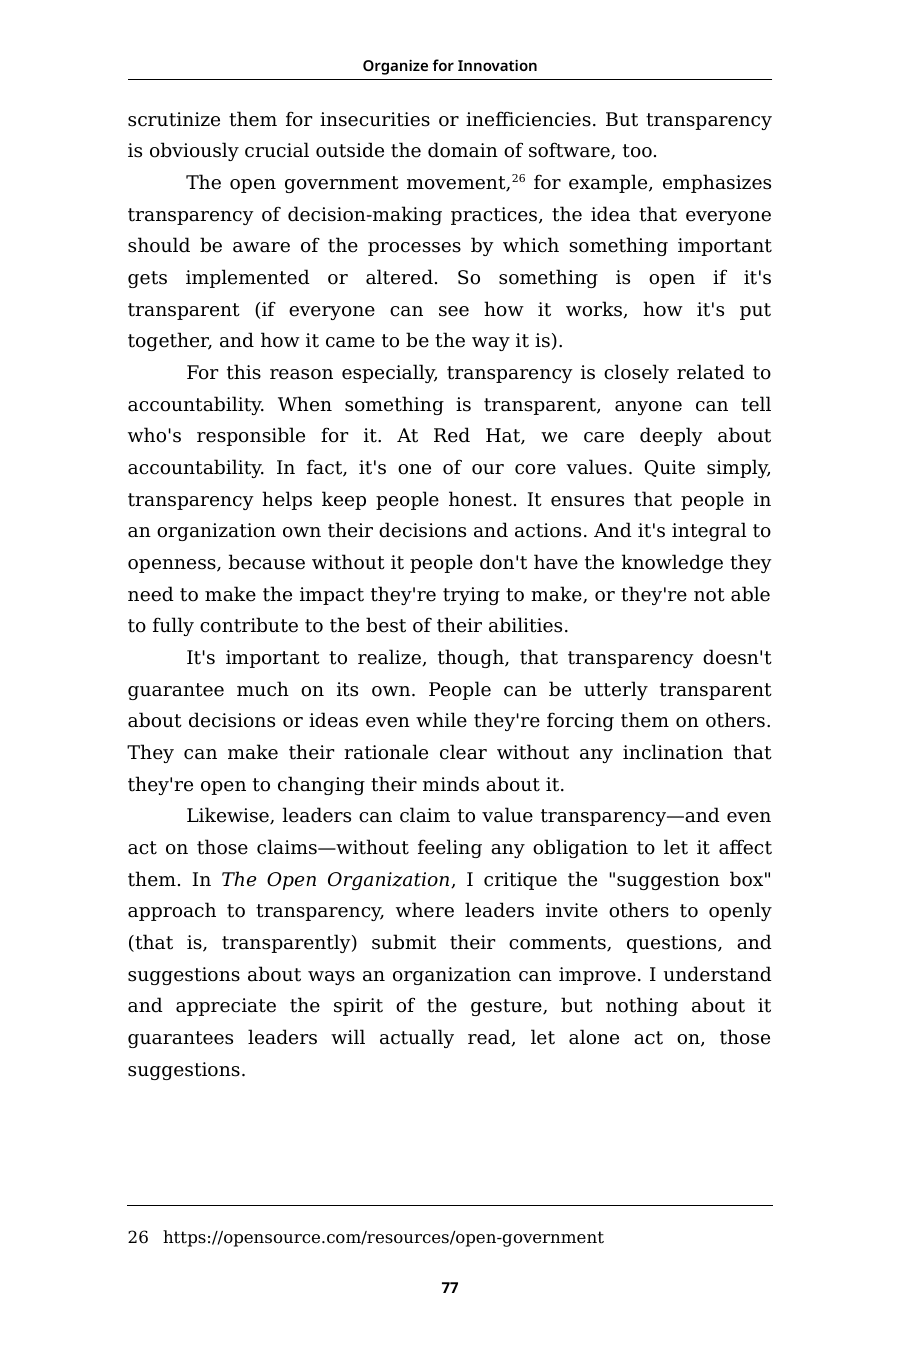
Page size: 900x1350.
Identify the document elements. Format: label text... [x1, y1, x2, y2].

text For this reason especially, transparency is closely related to accountability. When something is transparent, anyone can tell who's responsible for it. At Red Hat, we care deeply about accountability. In fact, it's one of our core values. Quite simply, transparency helps keep people honest. It ensures that people in an organization own their decisions and actions. And it's integral to openness, because without it people don't have the knowledge they need to make the impact they're trying to make, or they're not able to fully contribute to the best of their abilities. [127, 362, 772, 637]
text Likewise, leaders can claim to value transparency—and even act on those claims—without feeling any obligation to let it affect them. In The Open Organization, I critique the "suggestion box" approach to transparency, where leaders invite others to openly (that is, transparently) submit their comments, questions, and suggestions about ways an organization can improve. I understand and appreciate the spirit of the gesture, but nothing about it guarantees leaders will actually read, let alone act on, those suggestions. [127, 805, 772, 1081]
text The open government movement, for example, emphasizes transparency of decision-making practices, the idea that everyone should be aware of the processes by which something important gets implemented or altered. So something is open if it's transparent (if everyone can see how it works, how it's put together, and how it came to be the way it is). [127, 172, 772, 352]
text It's important to realize, though, that transparency doesn't guarantee much on its own. People can be utterly transparent about decisions or ideas even while they're forcing them on others. They can make their rationale clear without any inclination that they're open to changing their minds about it. [127, 647, 772, 796]
text https://opensource.com/resources/open-government [127, 1228, 772, 1247]
text scrutinize them for insecurities or inefficiencies. But transparency is obviously crucial outside the domain of software, too. [127, 109, 772, 162]
